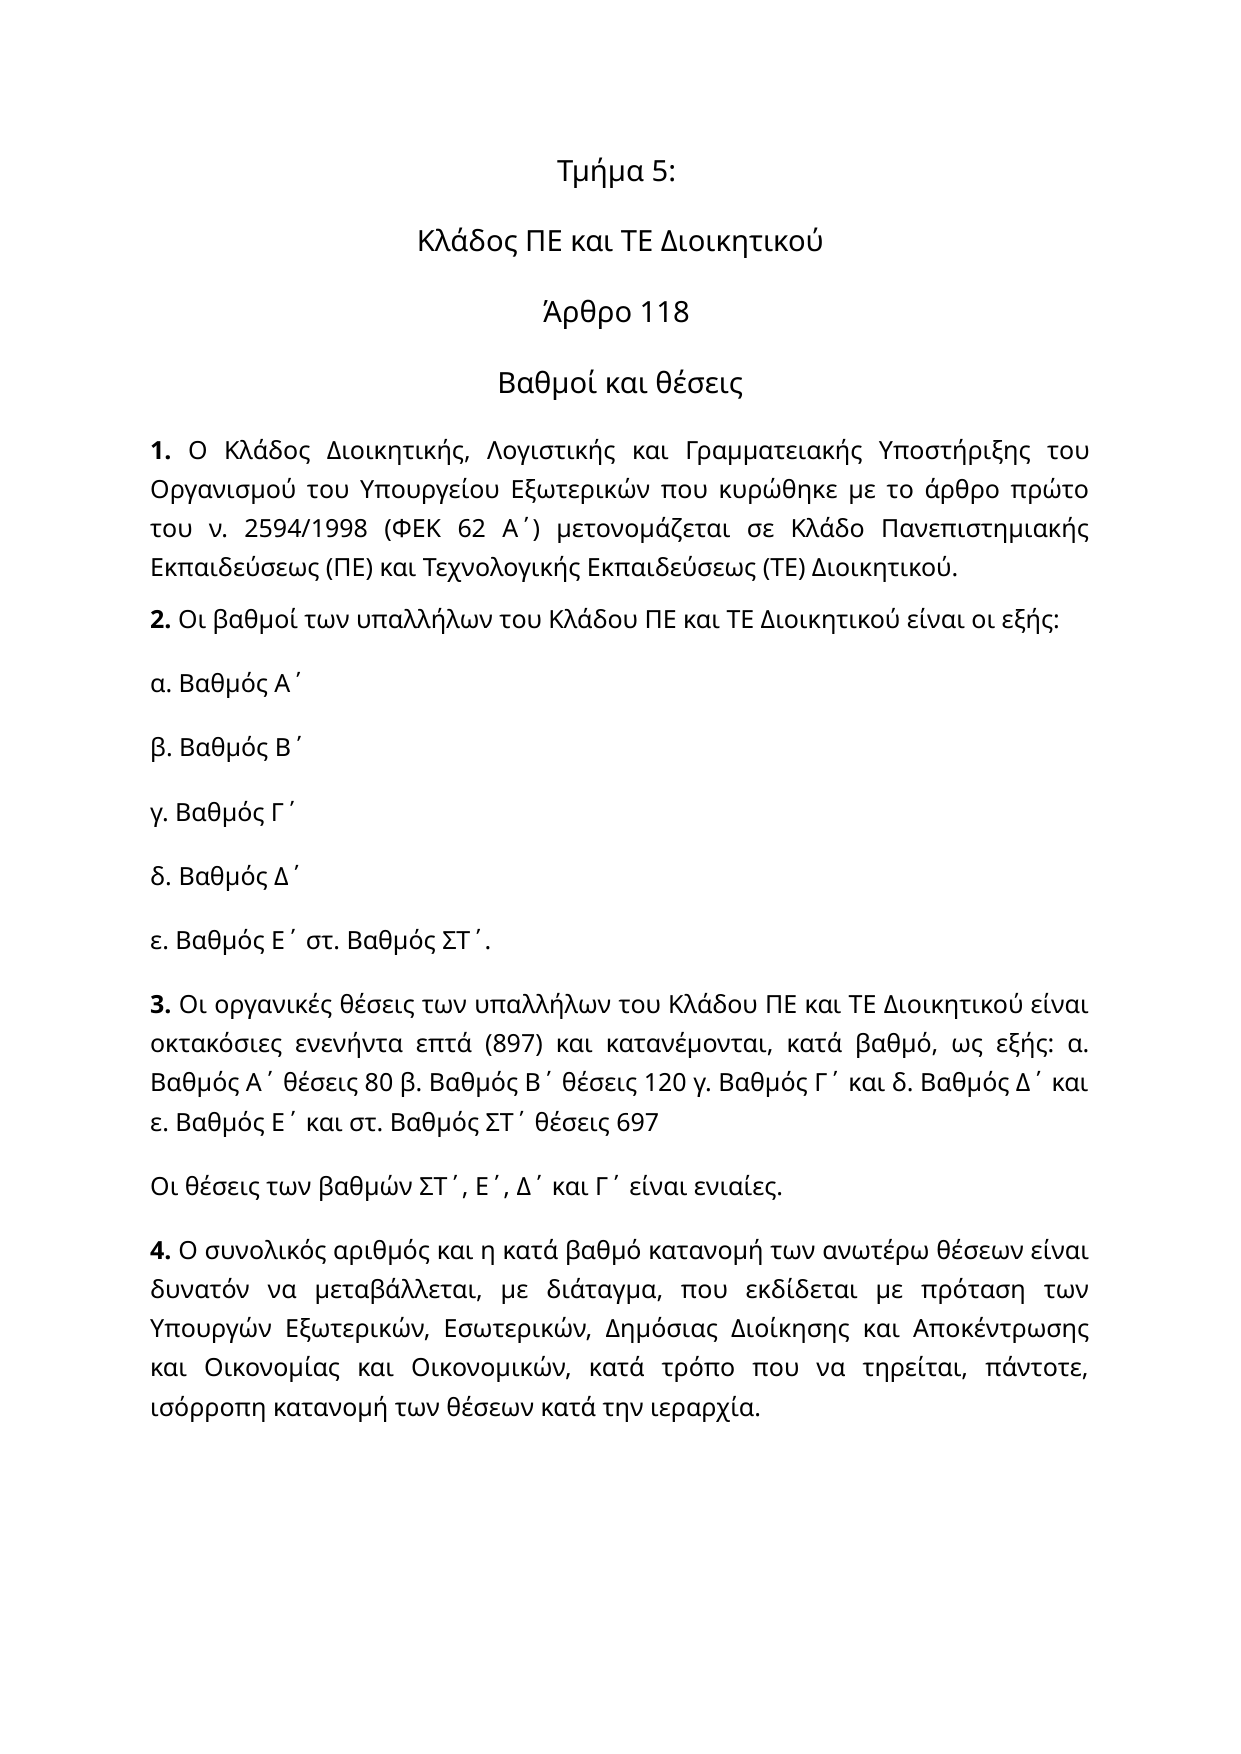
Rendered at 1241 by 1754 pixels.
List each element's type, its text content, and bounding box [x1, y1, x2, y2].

text α. Βαθμός Α΄ [150, 666, 1090, 700]
text 2. Οι βαθμοί των υπαλλήλων του Κλάδου ΠΕ και ΤΕ Διοικητικού είναι οι εξής: [150, 602, 1090, 636]
text ε. Βαθμός Ε΄ στ. Βαθμός ΣΤ΄. [150, 922, 1090, 957]
text β. Βαθμός Β΄ [150, 730, 1090, 764]
subtitle Άρθρο 118 [150, 291, 1090, 331]
text 3. Οι οργανικές θέσεις των υπαλλήλων του Κλάδου ΠΕ και ΤΕ Διοικητικού είναι οκτακόσιες ενενήντα επτά (897) και κατανέμονται, κατά βαθμό, ως εξής: α. Βαθμός Α΄ θέσεις 80 β. Βαθμός Β΄ θέσεις 120 γ. Βαθμός Γ΄ και δ. Βαθμός Δ΄ και ε. Βαθμός Ε΄ και στ. Βαθμός ΣΤ΄ θέσεις 697 [150, 987, 1090, 1138]
subtitle Κλάδος ΠΕ και ΤΕ Διοικητικού [150, 221, 1090, 260]
text 1. Ο Κλάδος Διοικητικής, Λογιστικής και Γραμματειακής Υποστήριξης του Οργανισμού του Υπουργείου Εξωτερικών που κυρώθηκε με το άρθρο πρώτο του ν. 2594/1998 (ΦΕΚ 62 Α΄) μετονομάζεται σε Κλάδο Πανεπιστημιακής Εκπαιδεύσεως (ΠΕ) και Τεχνολογικής Εκπαιδεύσεως (ΤΕ) Διοικητικού. [150, 432, 1090, 584]
text Οι θέσεις των βαθμών ΣΤ΄, Ε΄, Δ΄ και Γ΄ είναι ενιαίες. [150, 1168, 1090, 1202]
text γ. Βαθμός Γ΄ [150, 794, 1090, 828]
text δ. Βαθμός Δ΄ [150, 858, 1090, 892]
subtitle Βαθμοί και θέσεις [150, 362, 1090, 402]
text 4. Ο συνολικός αριθμός και η κατά βαθμό κατανομή των ανωτέρω θέσεων είναι δυνατόν να μεταβάλλεται, με διάταγμα, που εκδίδεται με πρόταση των Υπουργών Εξωτερικών, Εσωτερικών, Δημόσιας Διοίκησης και Αποκέντρωσης και Οικονομίας και Οικονομικών, κατά τρόπο που να τηρείται, πάντοτε, ισόρροπη κατανομή των θέσεων κατά την ιεραρχία. [150, 1232, 1090, 1423]
subtitle Τμήμα 5: [150, 150, 1090, 190]
